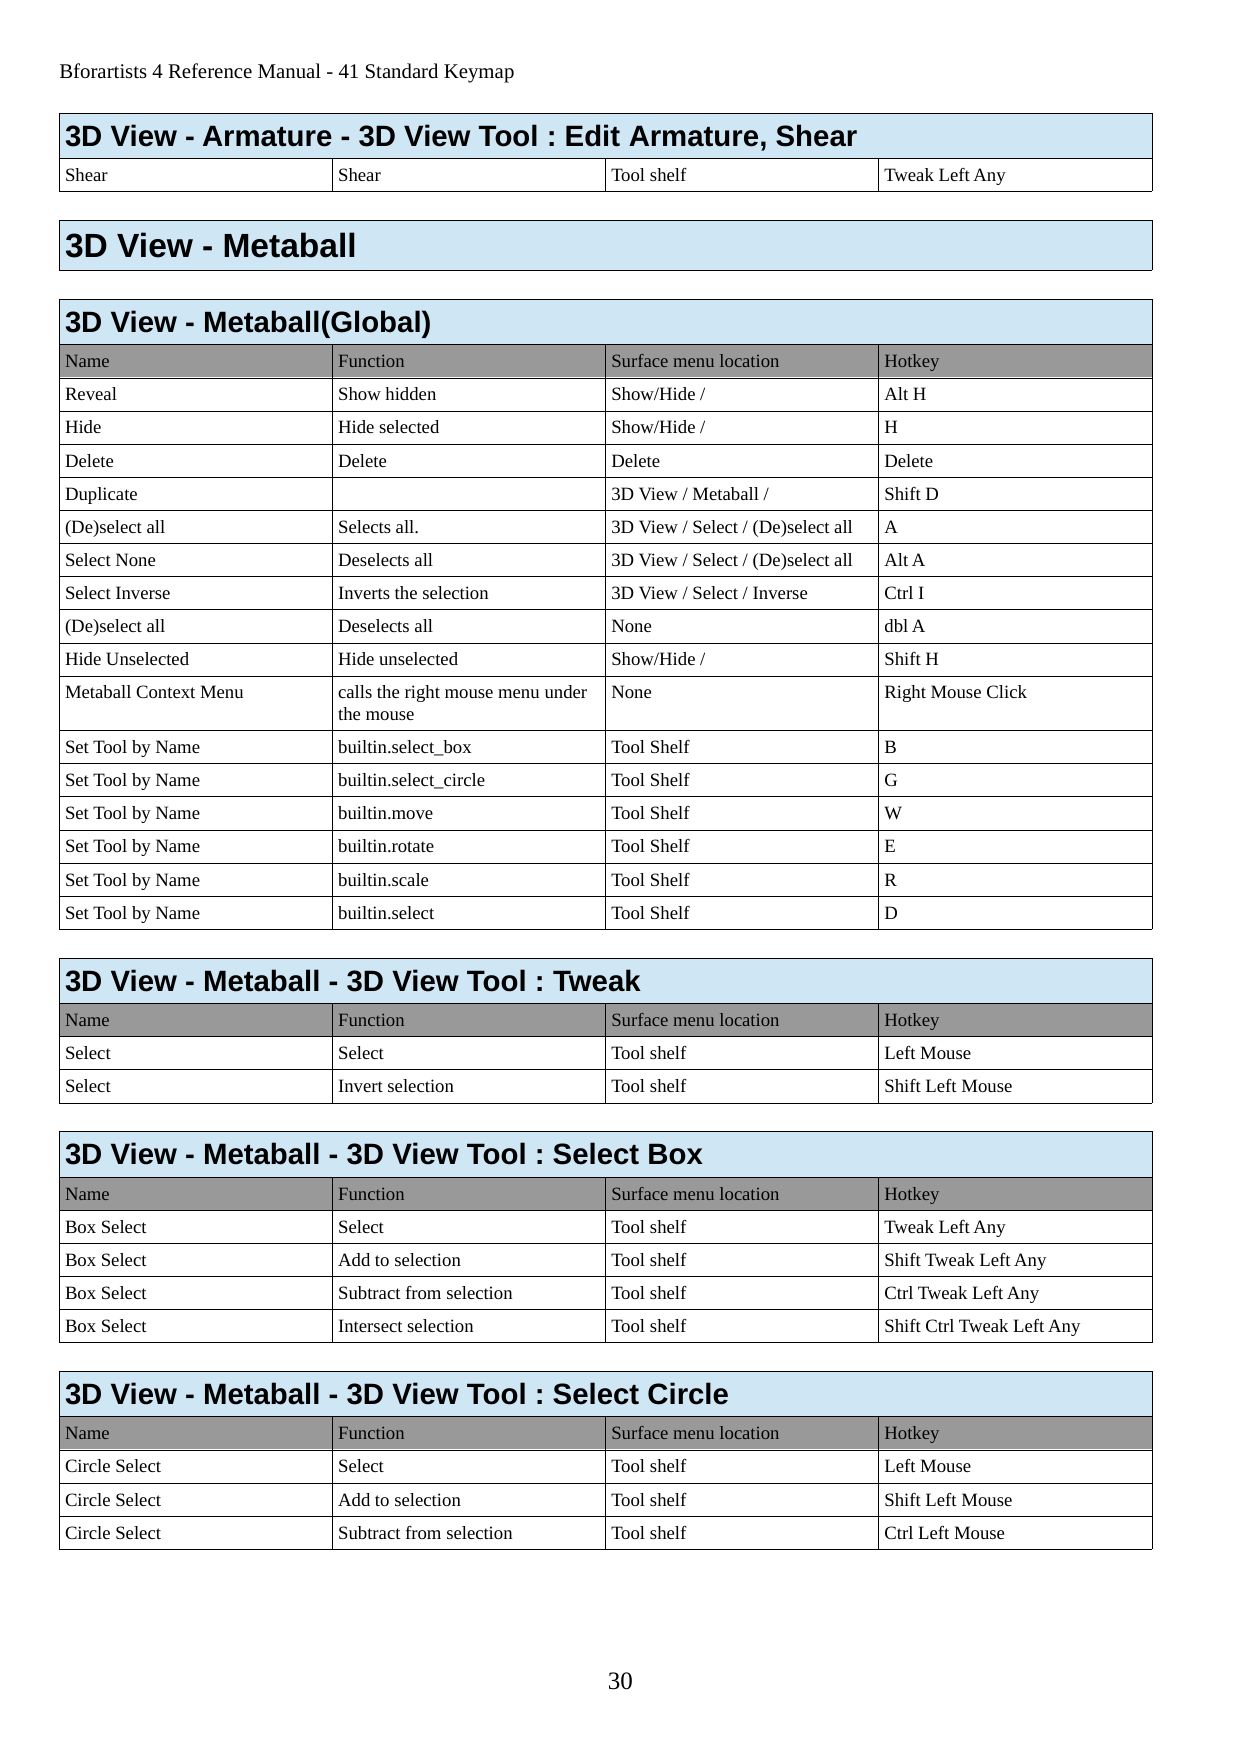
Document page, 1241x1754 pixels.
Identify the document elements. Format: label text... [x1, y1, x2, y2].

table_cell Box Select [60, 1244, 332, 1276]
table_cell Subtract from selection [333, 1277, 605, 1309]
table_cell Tool Shelf [606, 797, 878, 829]
table_cell Select [333, 1451, 605, 1483]
table_cell D [879, 897, 1152, 929]
table_cell Name [60, 345, 332, 377]
table_cell Tool shelf [606, 1277, 878, 1309]
table_cell Show/Hide / [606, 644, 878, 676]
table_cell builtin.rotate [333, 831, 605, 863]
table_cell Left Mouse [879, 1451, 1152, 1483]
table_cell Set Tool by Name [60, 764, 332, 796]
table_cell Surface menu location [606, 345, 878, 377]
table_cell Shift Left Mouse [879, 1070, 1152, 1102]
table_cell builtin.select_box [333, 731, 605, 763]
table_cell Left Mouse [879, 1037, 1152, 1069]
table_cell Hotkey [879, 1417, 1152, 1449]
table_cell Select None [60, 544, 332, 576]
table_cell Circle Select [60, 1484, 332, 1516]
table_cell W [879, 797, 1152, 829]
table_cell Tool Shelf [606, 764, 878, 796]
table_cell Subtract from selection [333, 1517, 605, 1549]
table_cell Tool shelf [606, 1451, 878, 1483]
table_cell Hotkey [879, 345, 1152, 377]
table_cell Hotkey [879, 1004, 1152, 1036]
table_cell Select [333, 1037, 605, 1069]
table_cell Duplicate [60, 478, 332, 510]
table_cell Add to selection [333, 1484, 605, 1516]
table_cell Name [60, 1417, 332, 1449]
table_cell Name [60, 1004, 332, 1036]
table_cell Alt H [879, 379, 1152, 411]
table_cell Tool Shelf [606, 831, 878, 863]
table_cell Tweak Left Any [879, 1211, 1152, 1243]
table_cell None [606, 610, 878, 642]
table_header 3D View - Armature - 3D View Tool : Edit Armature, Shear [60, 114, 1152, 158]
table_cell Add to selection [333, 1244, 605, 1276]
table_cell Hotkey [879, 1178, 1152, 1210]
table_cell B [879, 731, 1152, 763]
table_cell Select [333, 1211, 605, 1243]
table_cell Circle Select [60, 1451, 332, 1483]
table_cell Box Select [60, 1277, 332, 1309]
table_cell calls the right mouse menu under the mouse [333, 677, 605, 730]
table_cell Reveal [60, 379, 332, 411]
table_cell Tool shelf [606, 1070, 878, 1102]
table_cell Set Tool by Name [60, 864, 332, 896]
table_cell Tool shelf [606, 1244, 878, 1276]
table_cell Deselects all [333, 610, 605, 642]
table_header 3D View - Metaball(Global) [60, 300, 1152, 344]
table_cell A [879, 511, 1152, 543]
table_cell Metaball Context Menu [60, 677, 332, 730]
table_cell Inverts the selection [333, 577, 605, 609]
table_cell Surface menu location [606, 1178, 878, 1210]
table_cell H [879, 412, 1152, 444]
table_cell Shift H [879, 644, 1152, 676]
table_cell Tool Shelf [606, 864, 878, 896]
table_header 3D View - Metaball - 3D View Tool : Tweak [60, 959, 1152, 1003]
table_cell Shift Ctrl Tweak Left Any [879, 1310, 1152, 1342]
table_cell G [879, 764, 1152, 796]
table_cell Show hidden [333, 379, 605, 411]
table_cell Shear [60, 159, 332, 191]
table_cell Tool shelf [606, 1484, 878, 1516]
table_cell Select [60, 1070, 332, 1102]
table_cell Invert selection [333, 1070, 605, 1102]
table_cell Delete [333, 445, 605, 477]
table_cell Select Inverse [60, 577, 332, 609]
table_cell (De)select all [60, 610, 332, 642]
table_cell Delete [606, 445, 878, 477]
table_cell Deselects all [333, 544, 605, 576]
table_cell builtin.scale [333, 864, 605, 896]
table_cell 3D View / Metaball / [606, 478, 878, 510]
table_cell None [606, 677, 878, 730]
table_cell Alt A [879, 544, 1152, 576]
table_cell Surface menu location [606, 1417, 878, 1449]
table_cell Surface menu location [606, 1004, 878, 1036]
table_cell Set Tool by Name [60, 731, 332, 763]
table_cell Selects all. [333, 511, 605, 543]
table_cell 3D View / Select / Inverse [606, 577, 878, 609]
table_cell dbl A [879, 610, 1152, 642]
table_cell R [879, 864, 1152, 896]
table_cell Tool shelf [606, 1037, 878, 1069]
table_cell Shear [333, 159, 605, 191]
table_cell builtin.move [333, 797, 605, 829]
table_cell builtin.select_circle [333, 764, 605, 796]
table_header 3D View - Metaball [60, 221, 1152, 270]
table_cell Hide Unselected [60, 644, 332, 676]
table_cell Hide selected [333, 412, 605, 444]
table_cell Tweak Left Any [879, 159, 1152, 191]
table_cell Tool Shelf [606, 897, 878, 929]
table_cell Function [333, 1178, 605, 1210]
table_cell 3D View / Select / (De)select all [606, 511, 878, 543]
table_cell Delete [60, 445, 332, 477]
table_cell Delete [879, 445, 1152, 477]
table_cell Ctrl Left Mouse [879, 1517, 1152, 1549]
table_cell Shift Tweak Left Any [879, 1244, 1152, 1276]
table_cell Right Mouse Click [879, 677, 1152, 730]
table_cell Box Select [60, 1310, 332, 1342]
table_cell Intersect selection [333, 1310, 605, 1342]
table_header 3D View - Metaball - 3D View Tool : Select Box [60, 1132, 1152, 1177]
table_cell Set Tool by Name [60, 797, 332, 829]
table_cell Circle Select [60, 1517, 332, 1549]
table_cell Hide [60, 412, 332, 444]
table_cell Ctrl I [879, 577, 1152, 609]
table_cell 3D View / Select / (De)select all [606, 544, 878, 576]
table_cell Box Select [60, 1211, 332, 1243]
table_cell E [879, 831, 1152, 863]
table_cell Show/Hide / [606, 379, 878, 411]
table_cell Set Tool by Name [60, 831, 332, 863]
table_cell Function [333, 345, 605, 377]
table_cell Function [333, 1417, 605, 1449]
table_cell Select [60, 1037, 332, 1069]
table_cell Tool shelf [606, 1310, 878, 1342]
table_cell builtin.select [333, 897, 605, 929]
table_cell (De)select all [60, 511, 332, 543]
table_cell Ctrl Tweak Left Any [879, 1277, 1152, 1309]
table_cell Name [60, 1178, 332, 1210]
table_cell Tool Shelf [606, 731, 878, 763]
table_cell Shift Left Mouse [879, 1484, 1152, 1516]
table_cell Set Tool by Name [60, 897, 332, 929]
table_cell Tool shelf [606, 1211, 878, 1243]
table_cell Tool shelf [606, 1517, 878, 1549]
table_header 3D View - Metaball - 3D View Tool : Select Circle [60, 1372, 1152, 1416]
table_cell [333, 478, 605, 510]
table_cell Tool shelf [606, 159, 878, 191]
table_cell Shift D [879, 478, 1152, 510]
table_cell Show/Hide / [606, 412, 878, 444]
table_cell Hide unselected [333, 644, 605, 676]
table_cell Function [333, 1004, 605, 1036]
